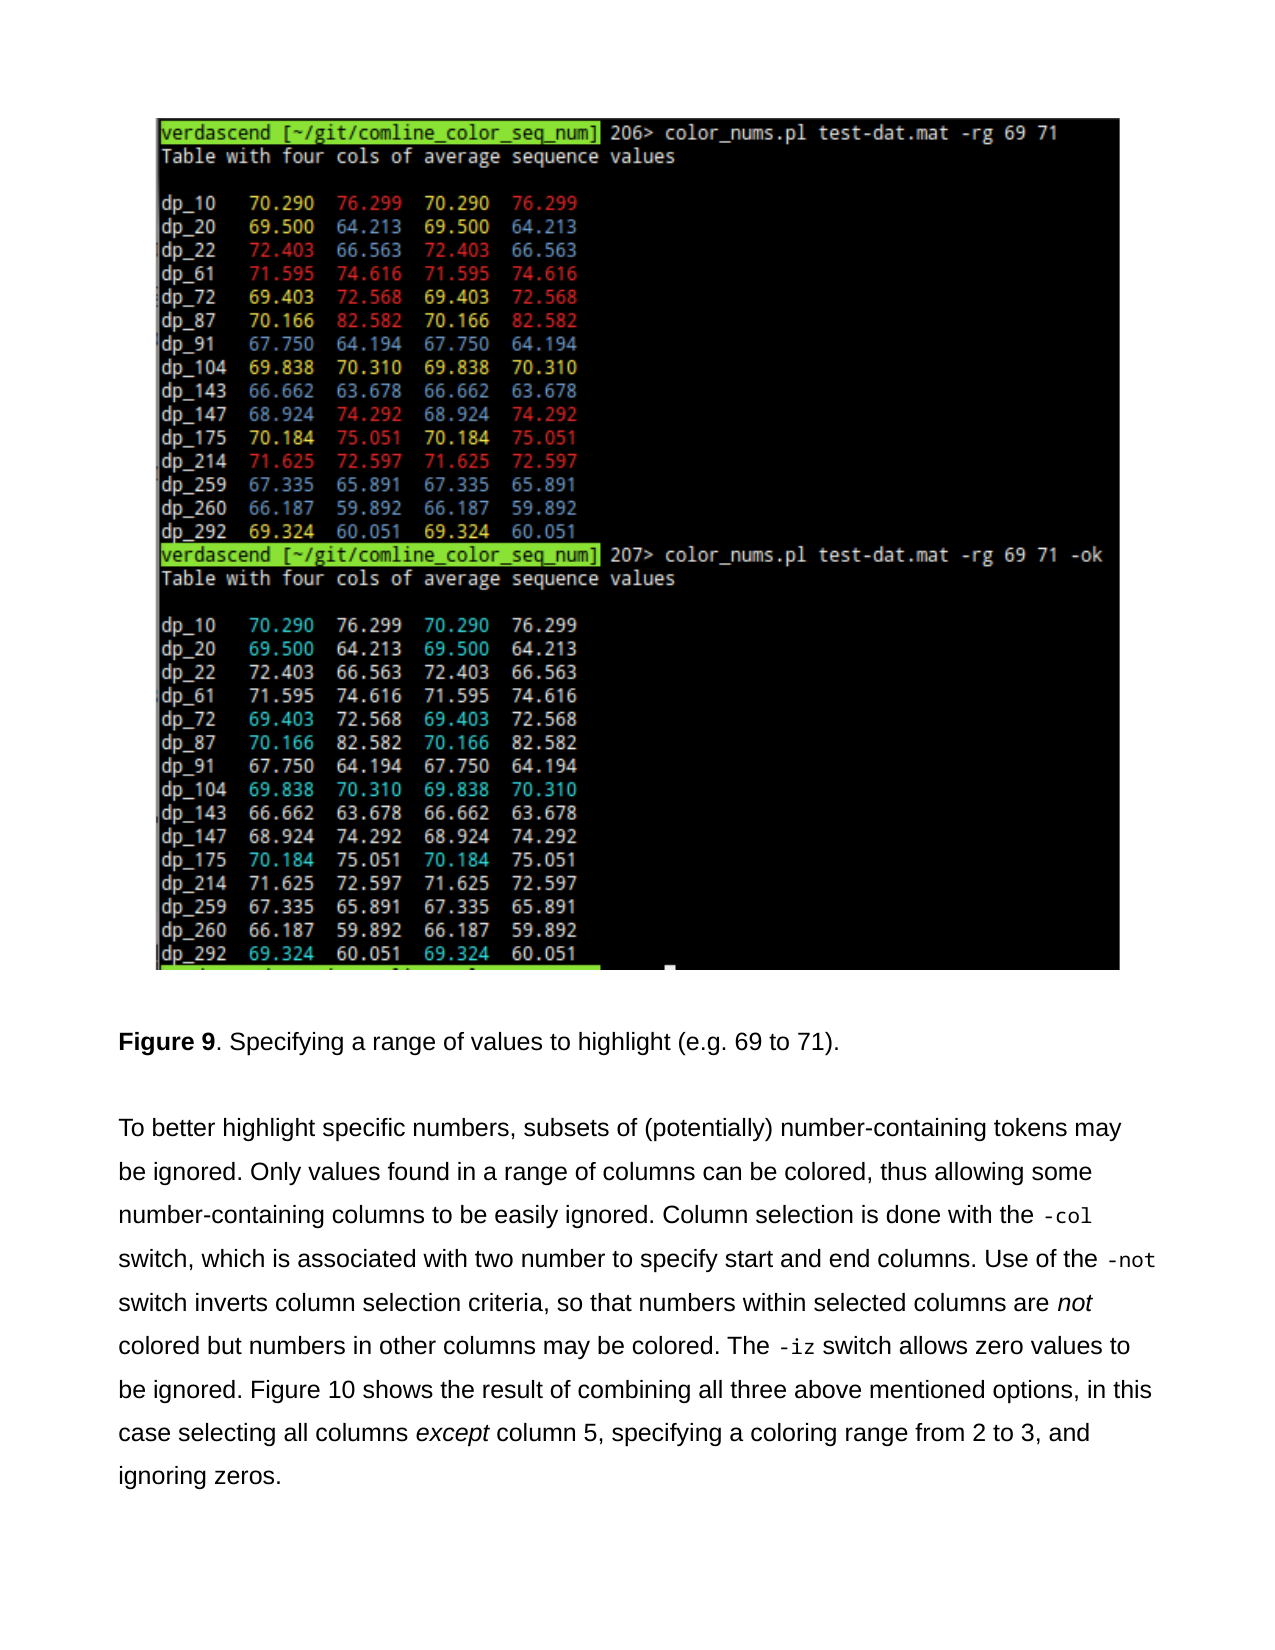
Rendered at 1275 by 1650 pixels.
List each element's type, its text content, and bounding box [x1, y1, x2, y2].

picture [155, 118, 1120, 970]
text To better highlight specific numbers, subsets of (potentially) number-containing tokens may be ignored. Only values found in a range of columns can be colored, thus allowing some number-containing columns to be easily ignored. Column selection is done with the -col switch, which is associated with two number to specify start and end columns. Use of the -not switch inverts column selection criteria, so that numbers within selected columns are not colored but numbers in other columns may be colored. The -iz switch allows zero values to be ignored. Figure 10 shows the result of combining all three above mentioned options, in this case selecting all columns except column 5, specifying a coloring range from 2 to 3, and ignoring zeros. [118, 1113, 1157, 1490]
text Figure 9. Specifying a range of values to highlight (e.g. 69 to 71). [118, 1027, 1157, 1056]
